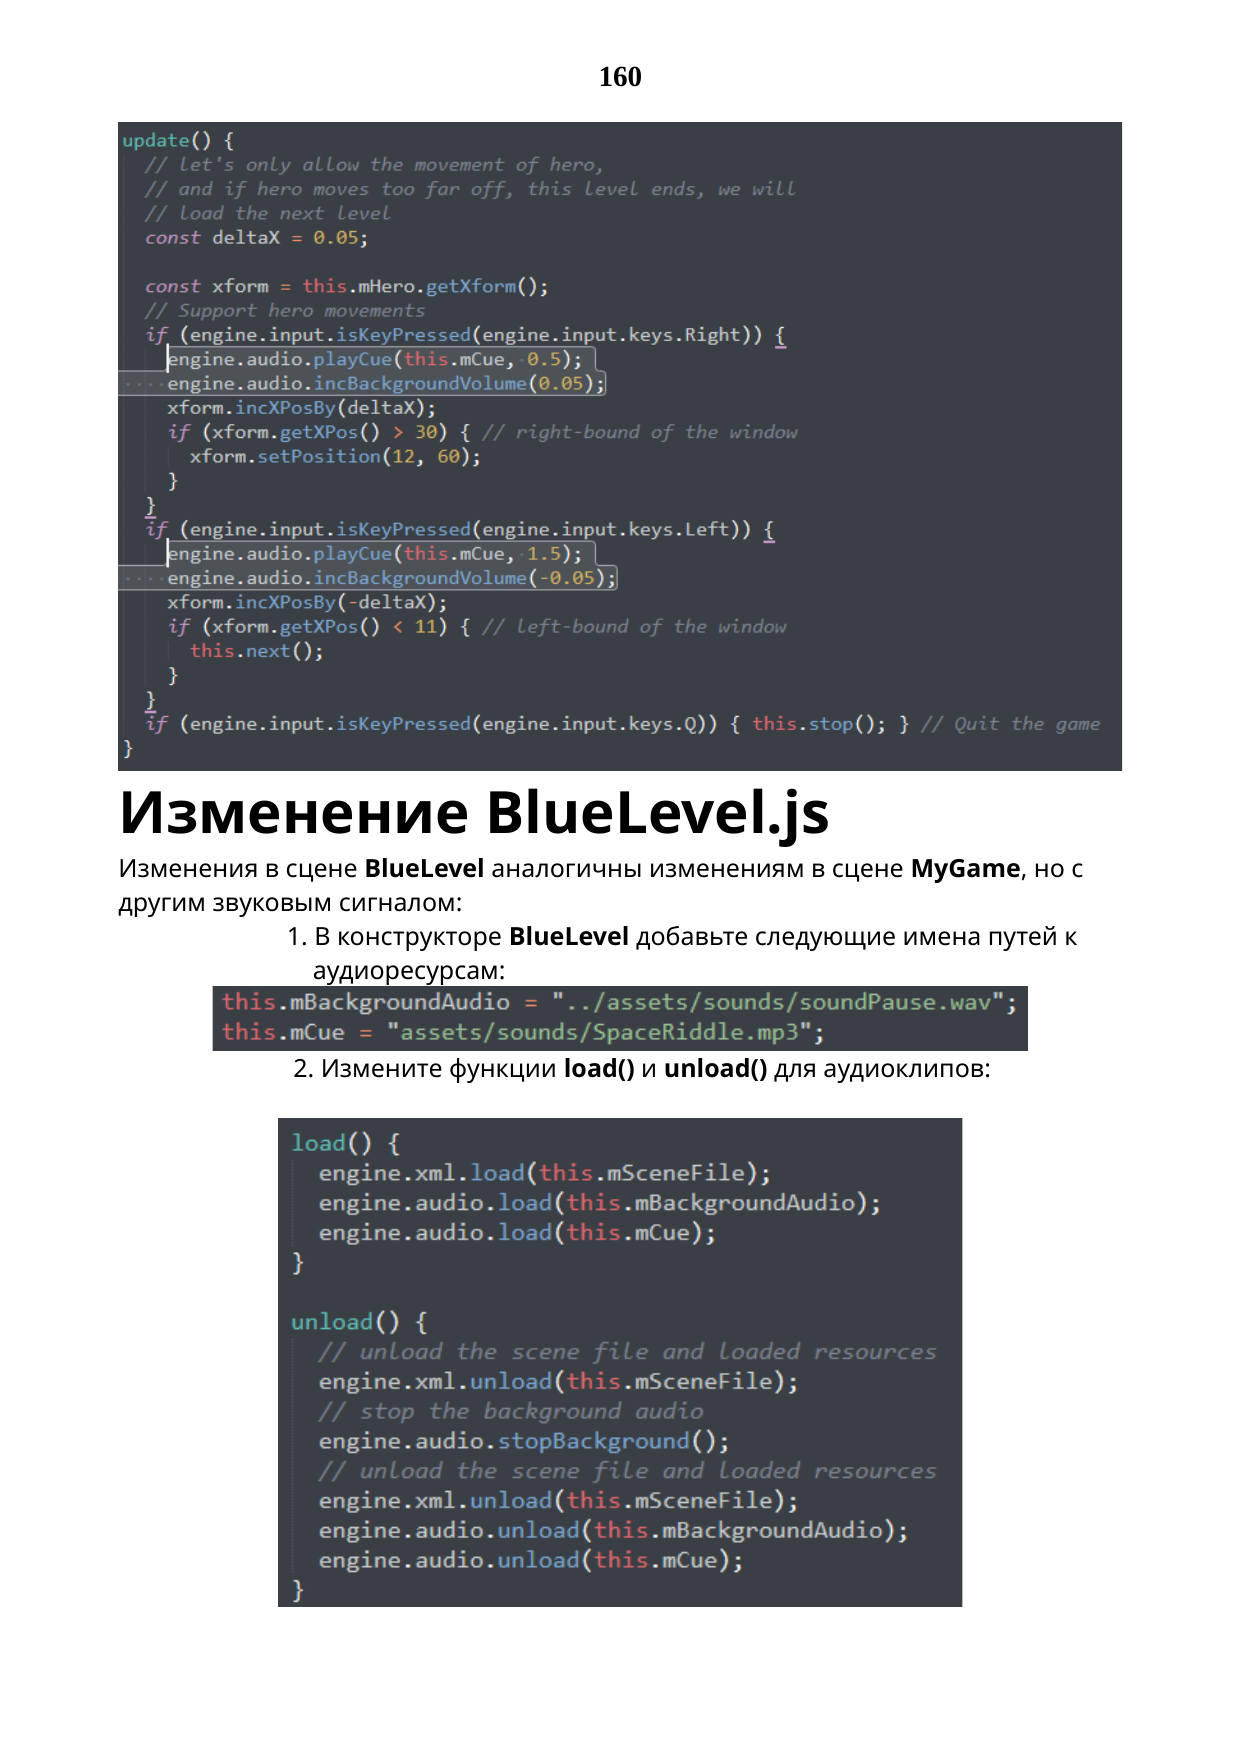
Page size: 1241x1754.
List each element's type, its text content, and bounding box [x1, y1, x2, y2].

text 2. Измените функции load() и unload() для аудиоклипов: [118, 1051, 1122, 1085]
picture [118, 122, 1123, 771]
text другим звуковым сигналом: [118, 884, 1122, 918]
picture [278, 1118, 963, 1607]
picture [212, 986, 1028, 1051]
text Изменения в сцене BlueLevel аналогичны изменениям в сцене MyGame, но с [118, 850, 1122, 884]
text Изменение BlueLevel.js [118, 771, 1122, 850]
text аудиоресурсам: [118, 953, 1122, 987]
text 1. В конструкторе BlueLevel добавьте следующие имена путей к [118, 918, 1122, 953]
